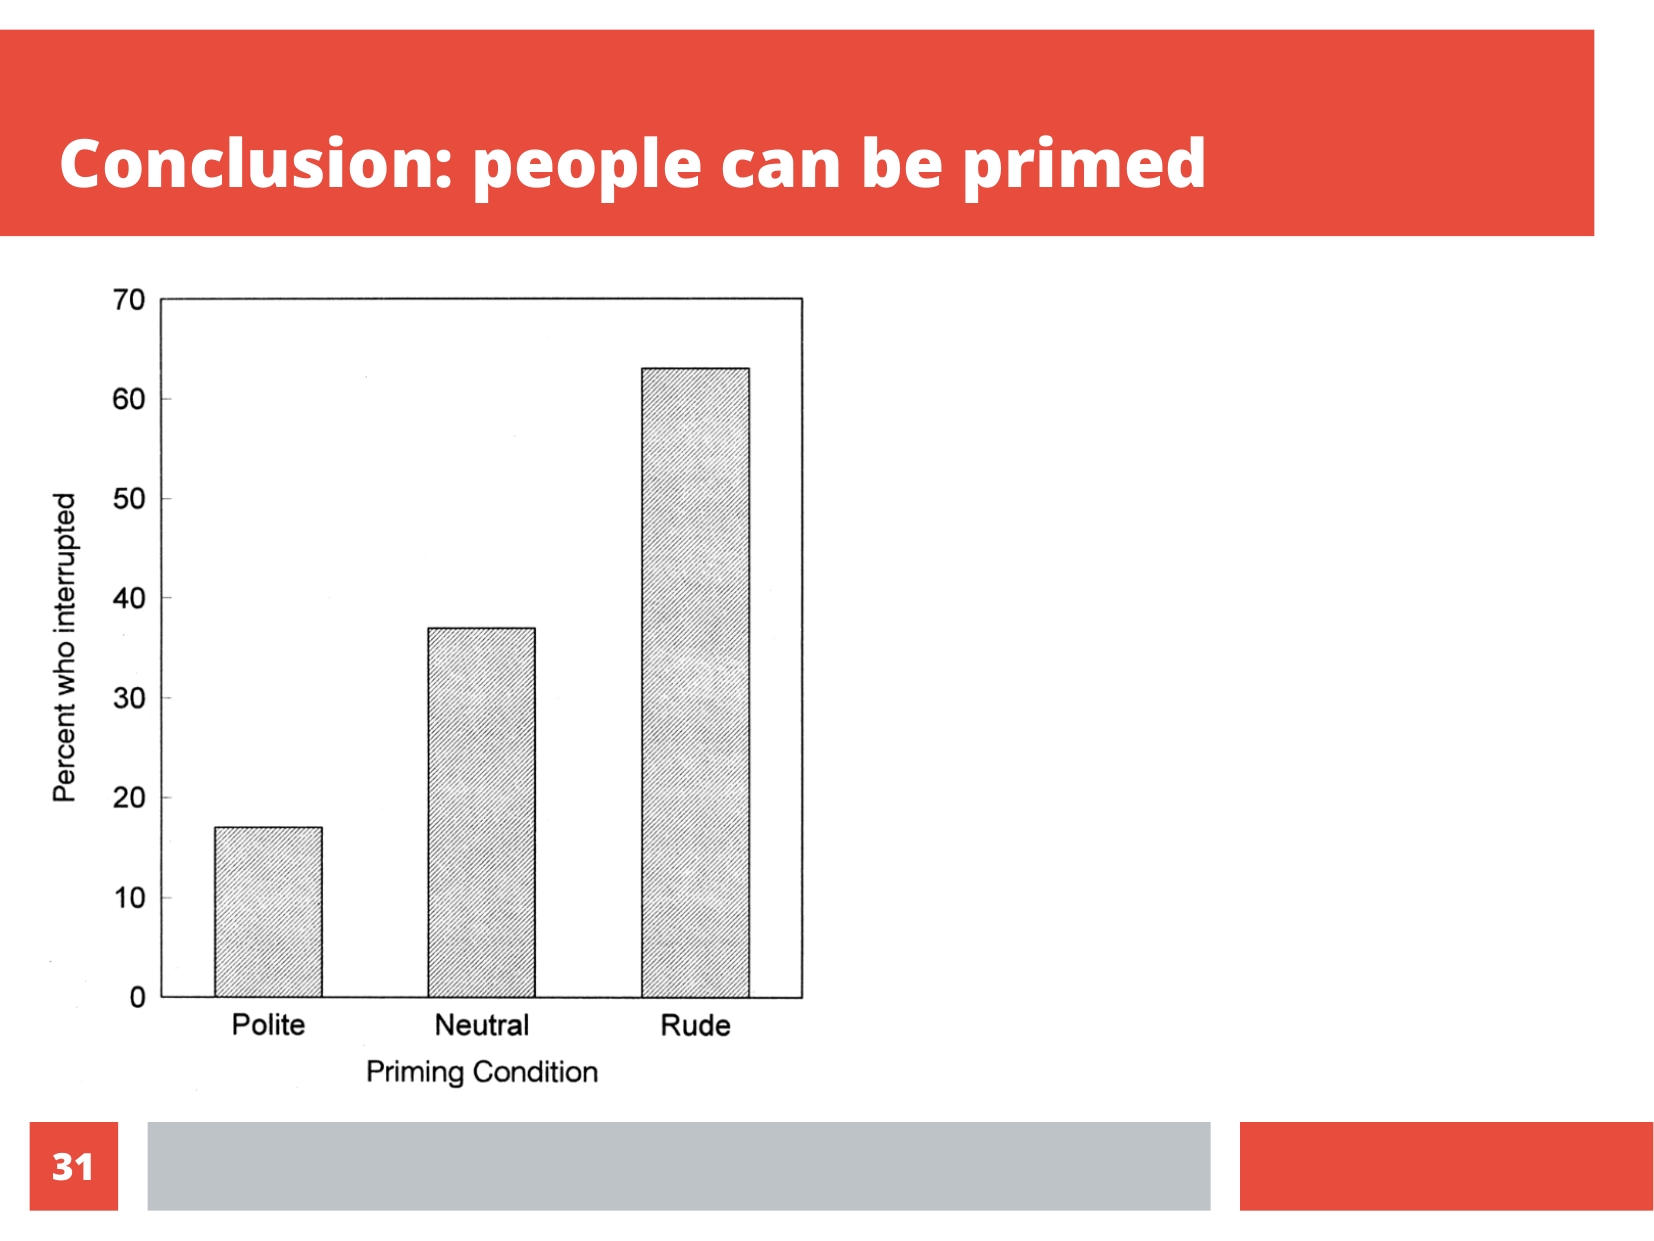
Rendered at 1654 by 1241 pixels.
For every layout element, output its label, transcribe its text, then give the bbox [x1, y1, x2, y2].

title Conclusion: people can be primed [59, 59, 1595, 207]
picture [30, 269, 834, 1098]
